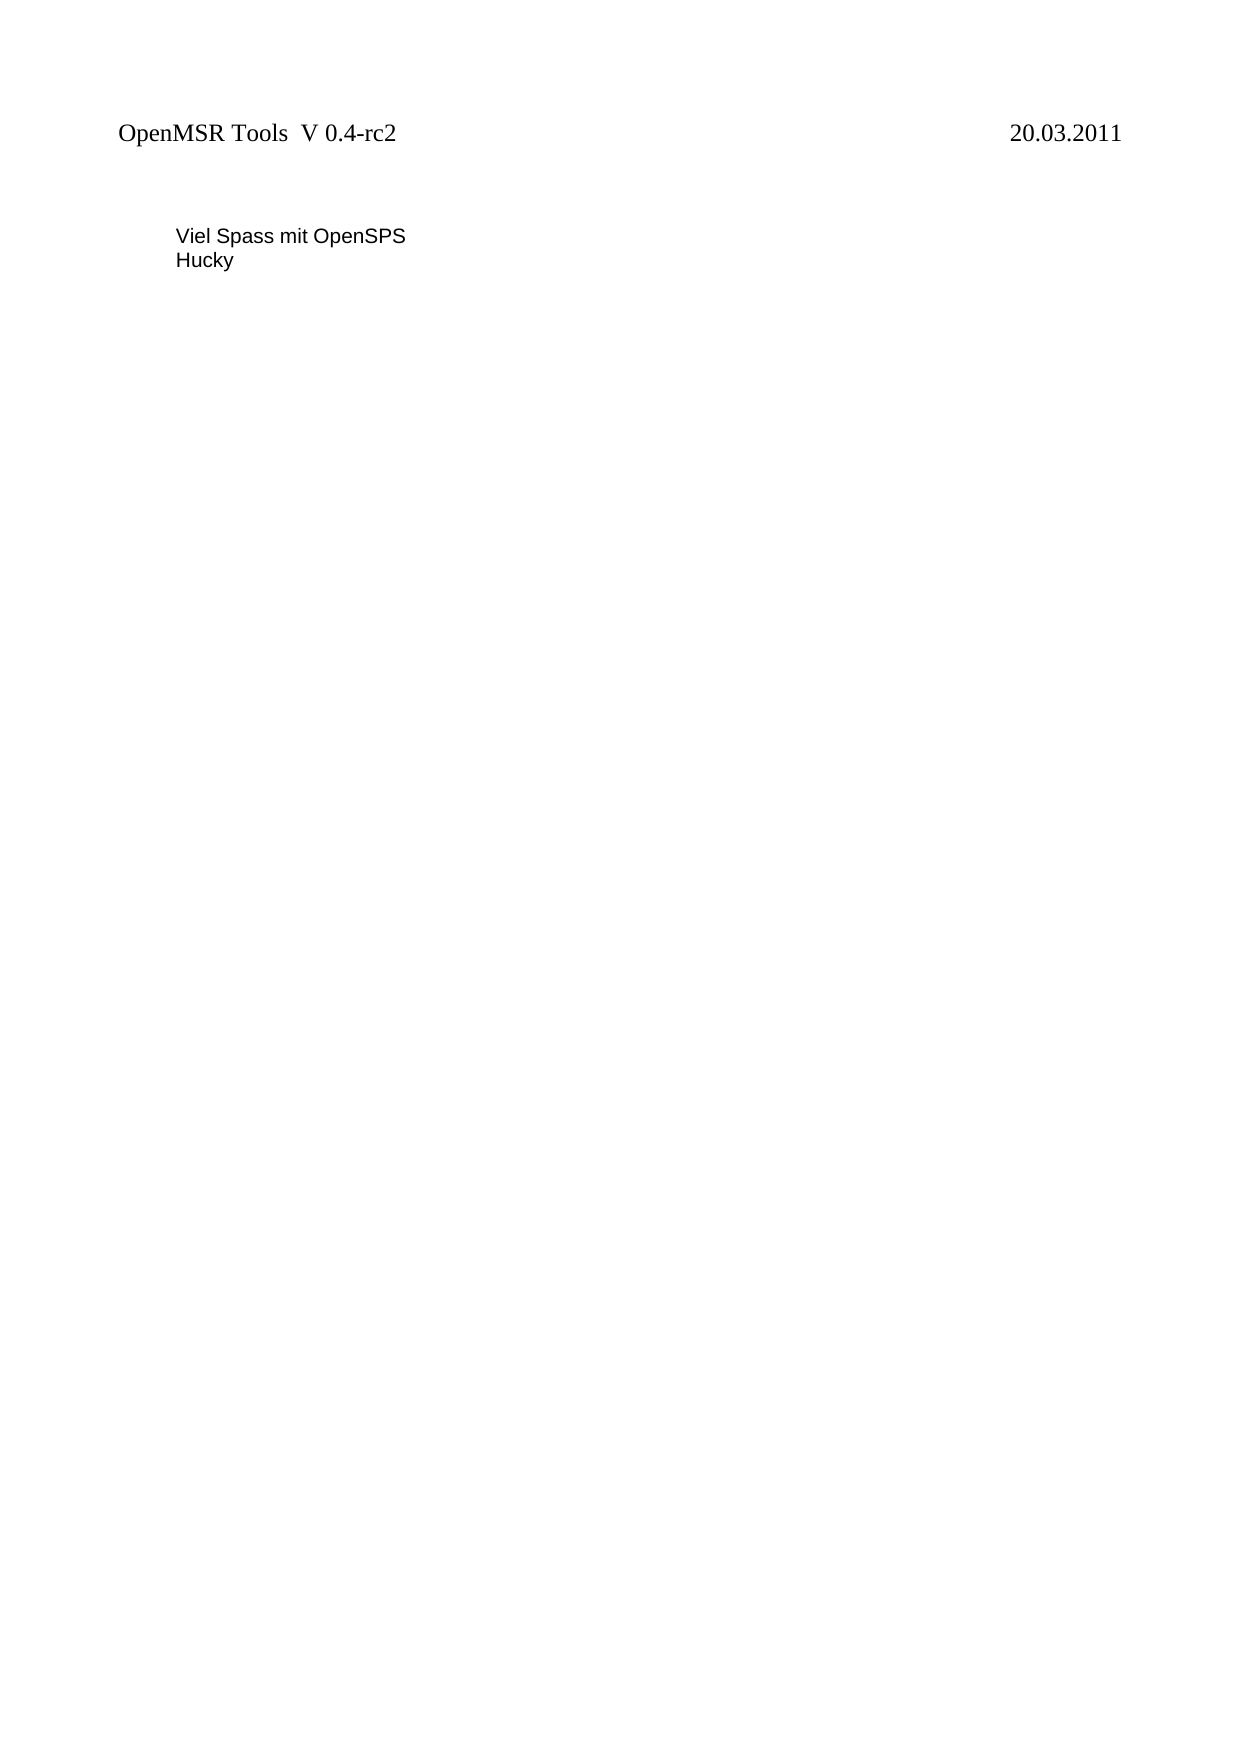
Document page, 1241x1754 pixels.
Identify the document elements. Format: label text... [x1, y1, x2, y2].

text Hucky [118, 248, 1122, 272]
text Viel Spass mit OpenSPS [118, 224, 1122, 248]
